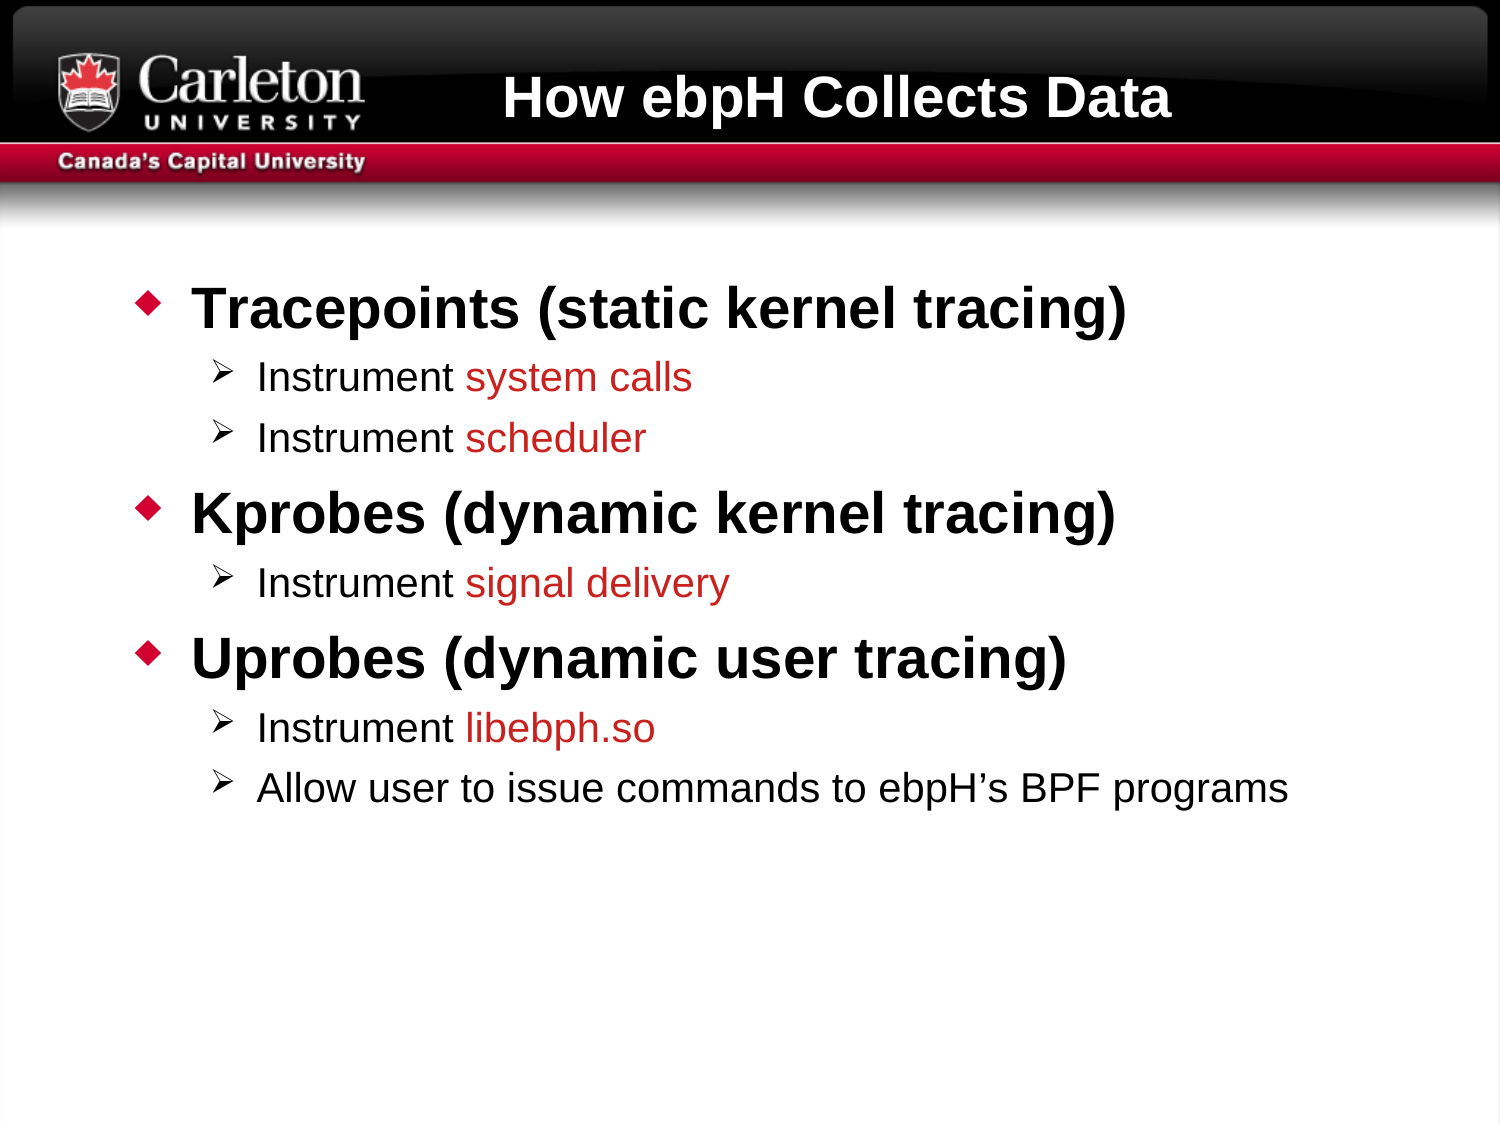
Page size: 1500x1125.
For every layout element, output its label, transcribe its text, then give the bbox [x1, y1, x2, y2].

title How ebpH Collects Data [487, 37, 1438, 150]
list Tracepoints (static kernel tracing) Instrument system calls Instrument scheduler Kprobes (dynamic kernel tracing) Instrument signal delivery Uprobes (dynamic user tracing) Instrument libebph.so Allow user to issue commands to ebpH’s BPF programs [120, 262, 1388, 888]
picture [0, 0, 1500, 1125]
